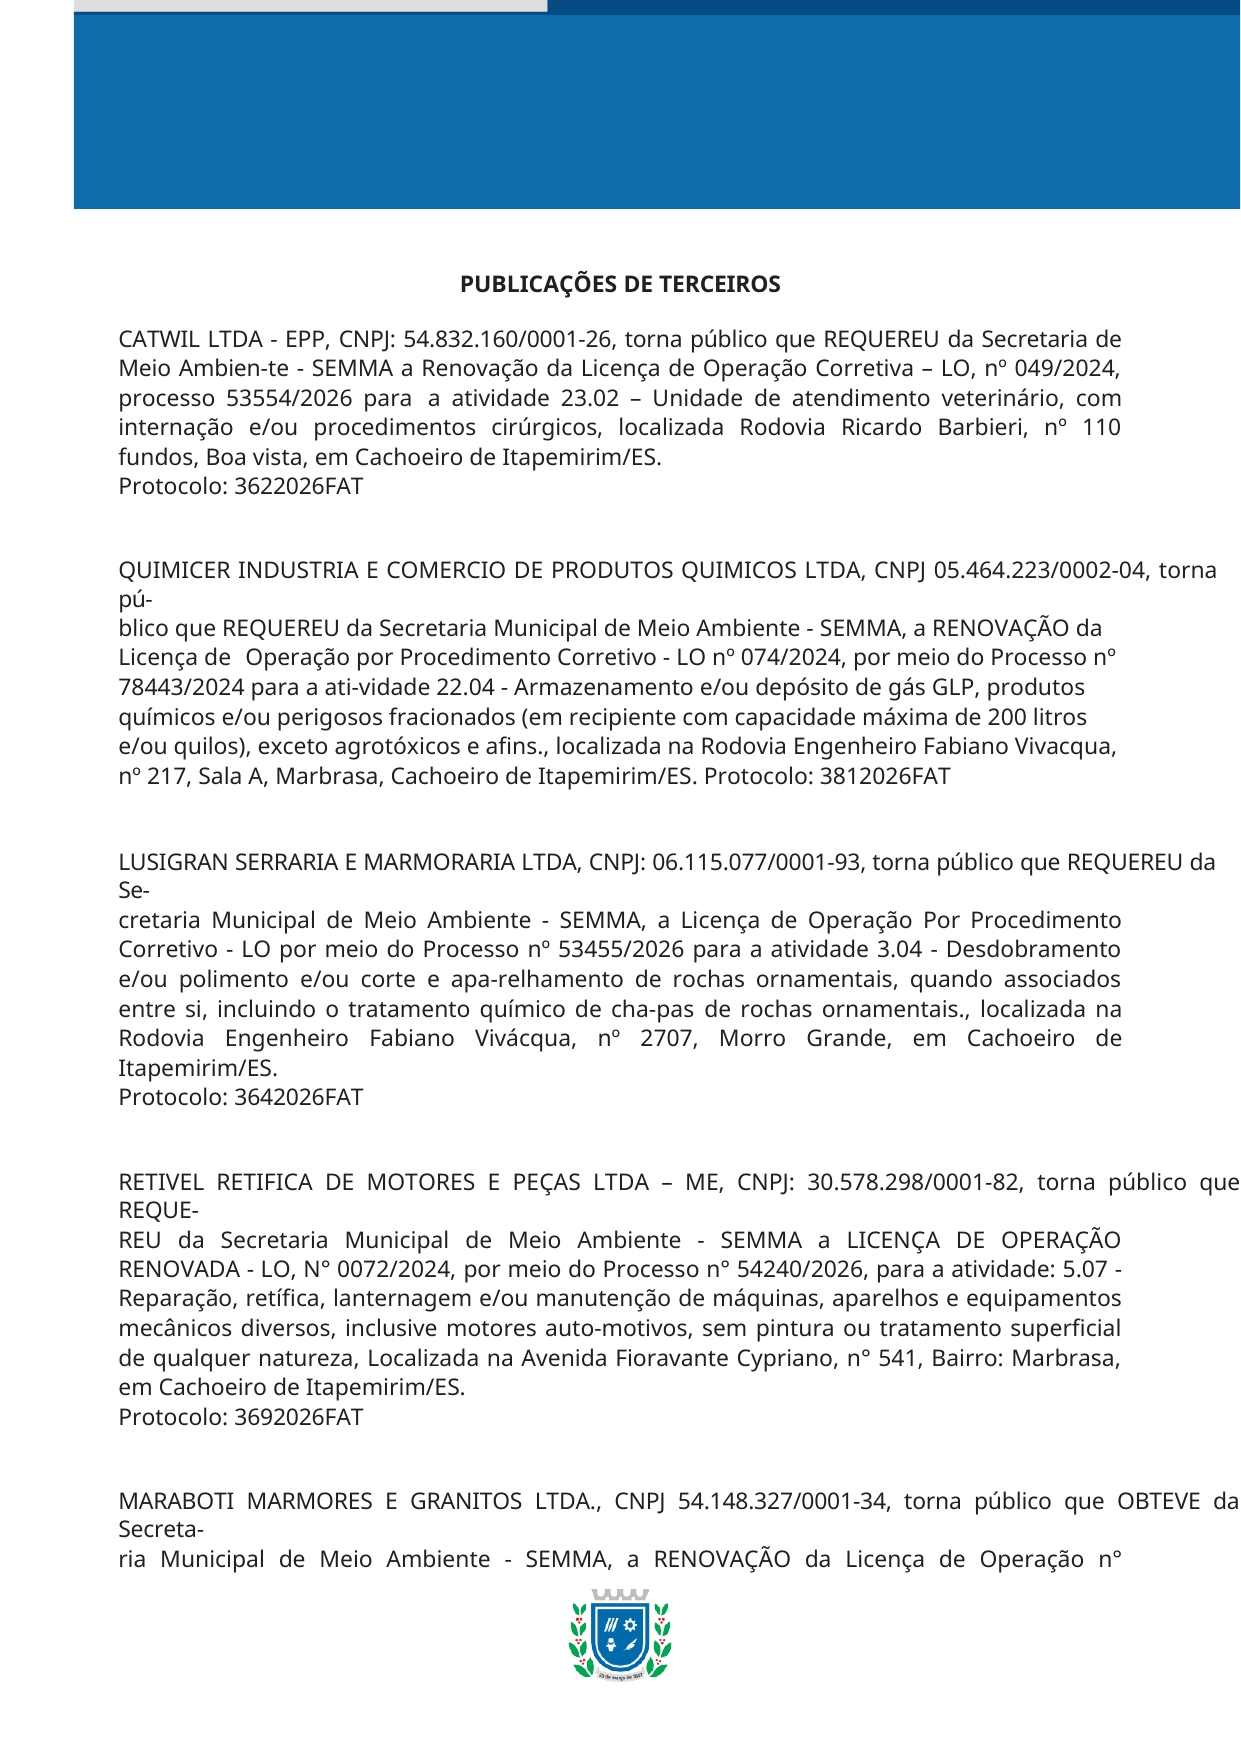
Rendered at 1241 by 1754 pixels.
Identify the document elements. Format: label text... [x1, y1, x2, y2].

picture [73, 0, 1241, 209]
text REU da Secretaria Municipal de Meio Ambiente - SEMMA a LICENÇA DE OPERAÇÃO RENOVADA - LO, N° 0072/2024, por meio do Processo n° 54240/2026, para a atividade: 5.07 - Reparação, retífica, lanternagem e/ou manutenção de máquinas, aparelhos e equipamentos mecânicos diversos, inclusive motores auto-motivos, sem pintura ou tratamento superficial de qualquer natureza, Localizada na Avenida Fioravante Cypriano, n° 541, Bairro: Marbrasa, em Cachoeiro de Itapemirim/ES. [118, 1224, 1122, 1402]
text Protocolo: 3692026FAT [118, 1402, 1240, 1431]
text Protocolo: 3622026FAT [118, 472, 1240, 500]
picture [568, 1589, 672, 1682]
text LUSIGRAN SERRARIA E MARMORARIA LTDA, CNPJ: 06.115.077/0001-93, torna público que REQUEREU da Se- [118, 848, 1240, 904]
text CATWIL LTDA - EPP, CNPJ: 54.832.160/0001-26, torna público que REQUEREU da Secretaria de Meio Ambien-te - SEMMA a Renovação da Licença de Operação Corretiva – LO, nº 049/2024, processo 53554/2026 para a atividade 23.02 – Unidade de atendimento veterinário, com internação e/ou procedimentos cirúrgicos, localizada Rodovia Ricardo Barbieri, nº 110 fundos, Boa vista, em Cachoeiro de Itapemirim/ES. [118, 324, 1122, 472]
text cretaria Municipal de Meio Ambiente - SEMMA, a Licença de Operação Por Procedimento Corretivo - LO por meio do Processo nº 53455/2026 para a atividade 3.04 - Desdobramento e/ou polimento e/ou corte e apa-relhamento de rochas ornamentais, quando associados entre si, incluindo o tratamento químico de cha-pas de rochas ornamentais., localizada na Rodovia Engenheiro Fabiano Vivácqua, nº 2707, Morro Grande, em Cachoeiro de Itapemirim/ES. [118, 905, 1122, 1083]
text blico que REQUEREU da Secretaria Municipal de Meio Ambiente - SEMMA, a RENOVAÇÃO da Licença de Operação por Procedimento Corretivo - LO nº 074/2024, por meio do Processo nº 78443/2024 para a ati-vidade 22.04 - Armazenamento e/ou depósito de gás GLP, produtos químicos e/ou perigosos fracionados (em recipiente com capacidade máxima de 200 litros e/ou quilos), exceto agrotóxicos e afins., localizada na Rodovia Engenheiro Fabiano Vivacqua, nº 217, Sala A, Marbrasa, Cachoeiro de Itapemirim/ES. Protocolo: 3812026FAT [118, 613, 1135, 791]
picture [1094, 1631, 1125, 1651]
picture [116, 1631, 404, 1651]
text RETIVEL RETIFICA DE MOTORES E PEÇAS LTDA – ME, CNPJ: 30.578.298/0001-82, torna público que REQUE- [118, 1168, 1240, 1224]
text MARABOTI MARMORES E GRANITOS LTDA., CNPJ 54.148.327/0001-34, torna público que OBTEVE da Secreta- [118, 1487, 1240, 1543]
text QUIMICER INDUSTRIA E COMERCIO DE PRODUTOS QUIMICOS LTDA, CNPJ 05.464.223/0002-04, torna pú- [118, 556, 1240, 613]
text Protocolo: 3642026FAT [118, 1083, 1240, 1112]
text ria Municipal de Meio Ambiente - SEMMA, a RENOVAÇÃO da Licença de Operação n° [118, 1544, 1122, 1573]
subtitle PUBLICAÇÕES DE TERCEIROS [119, 268, 1121, 299]
